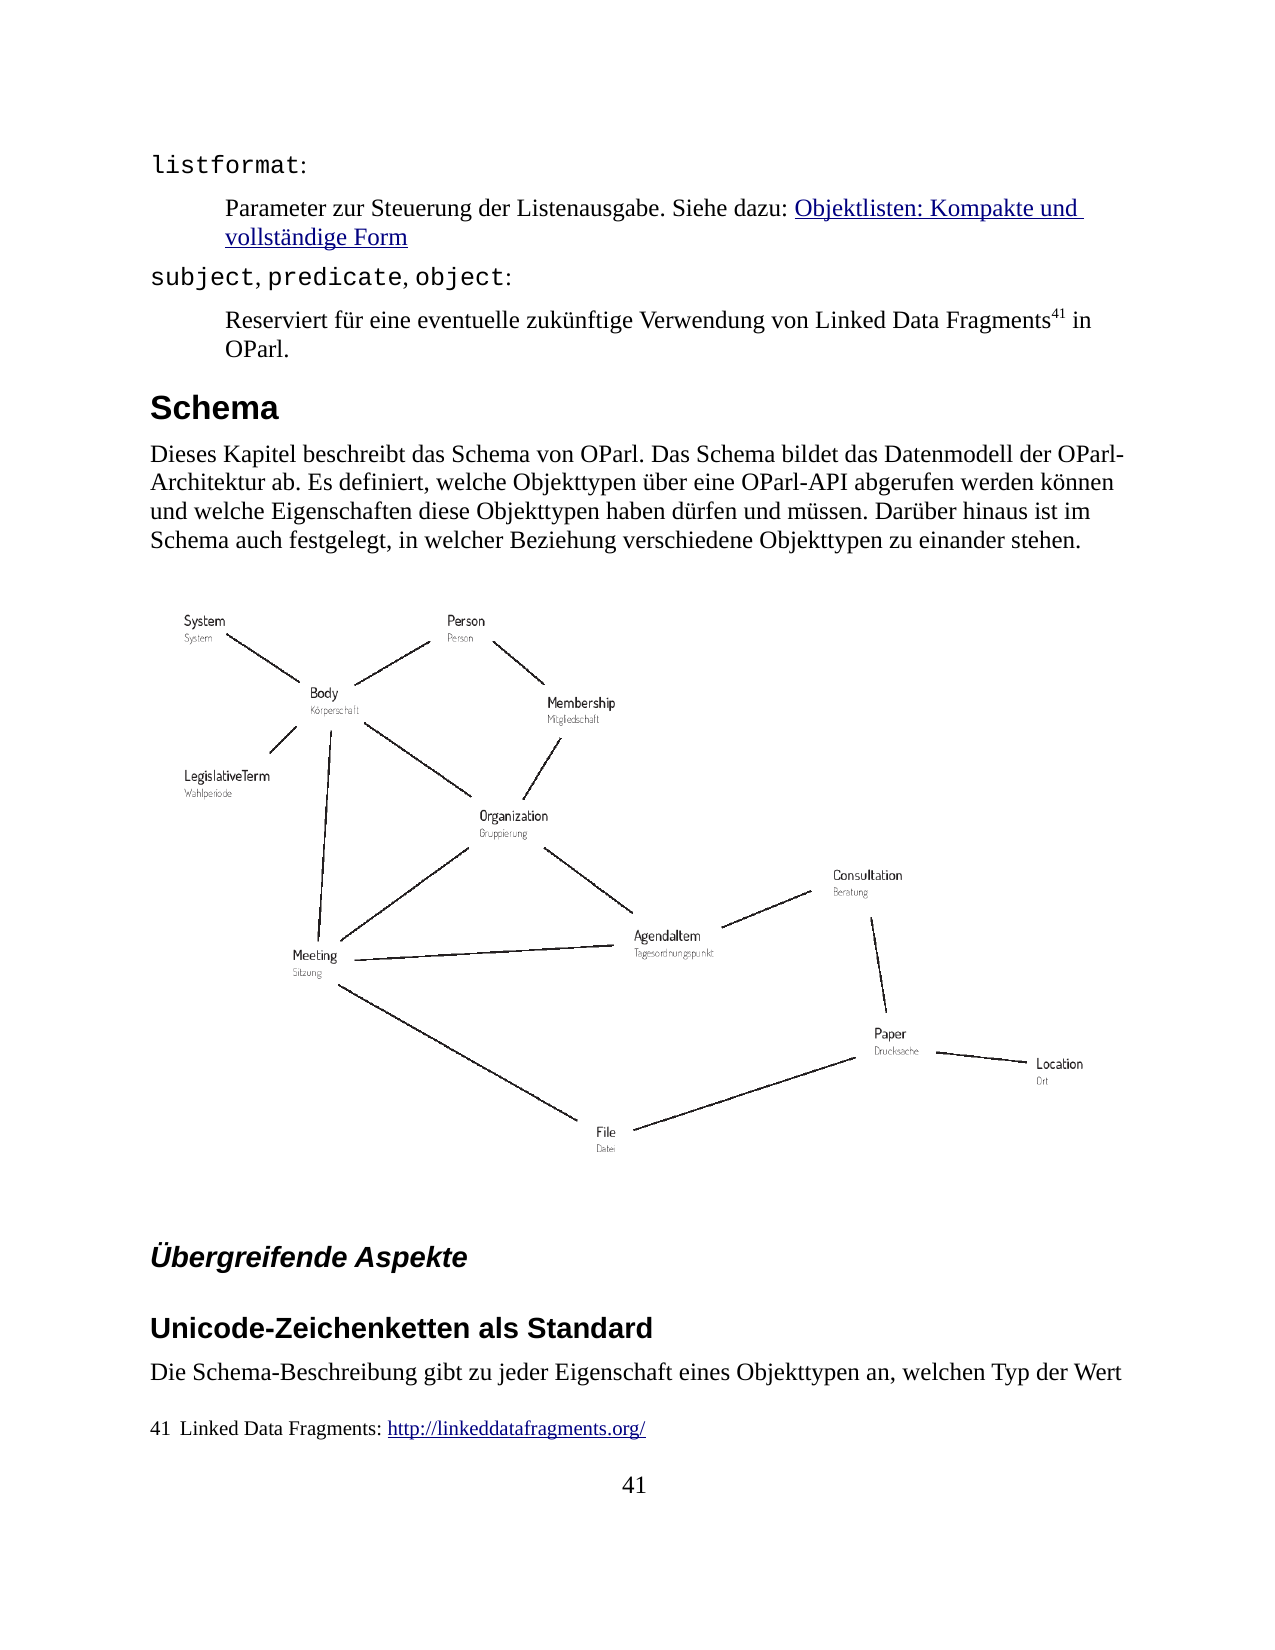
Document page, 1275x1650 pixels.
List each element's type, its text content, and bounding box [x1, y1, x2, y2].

text listformat: [150, 150, 1125, 181]
text Linked Data Fragments: http://linkeddatafragments.org/ [150, 1416, 1125, 1440]
text Parameter zur Steuerung der Listenausgabe. Siehe dazu: Objektlisten: Kompakte und vollständige Form [225, 193, 1125, 250]
subtitle Übergreifende Aspekte [150, 1240, 1125, 1274]
subtitle Unicode-Zeichenketten als Standard [150, 1311, 1125, 1345]
text Reserviert für eine eventuelle zukünftige Verwendung von Linked Data Fragments in OParl. [225, 305, 1125, 363]
text Die Schema-Beschreibung gibt zu jeder Eigenschaft eines Objekttypen an, welchen Typ der Wert [150, 1357, 1125, 1386]
text Dieses Kapitel beschreibt das Schema von OParl. Das Schema bildet das Datenmodell der OParl-Architektur ab. Es definiert, welche Objekttypen über eine OParl-API abgerufen werden können und welche Eigenschaften diese Objekttypen haben dürfen und müssen. Darüber hinaus ist im Schema auch festgelegt, in welcher Beziehung verschiedene Objekttypen zu einander stehen. [150, 439, 1125, 554]
picture [150, 562, 1115, 1207]
subtitle Schema [150, 388, 1125, 426]
text subject, predicate, object: [150, 262, 1125, 293]
